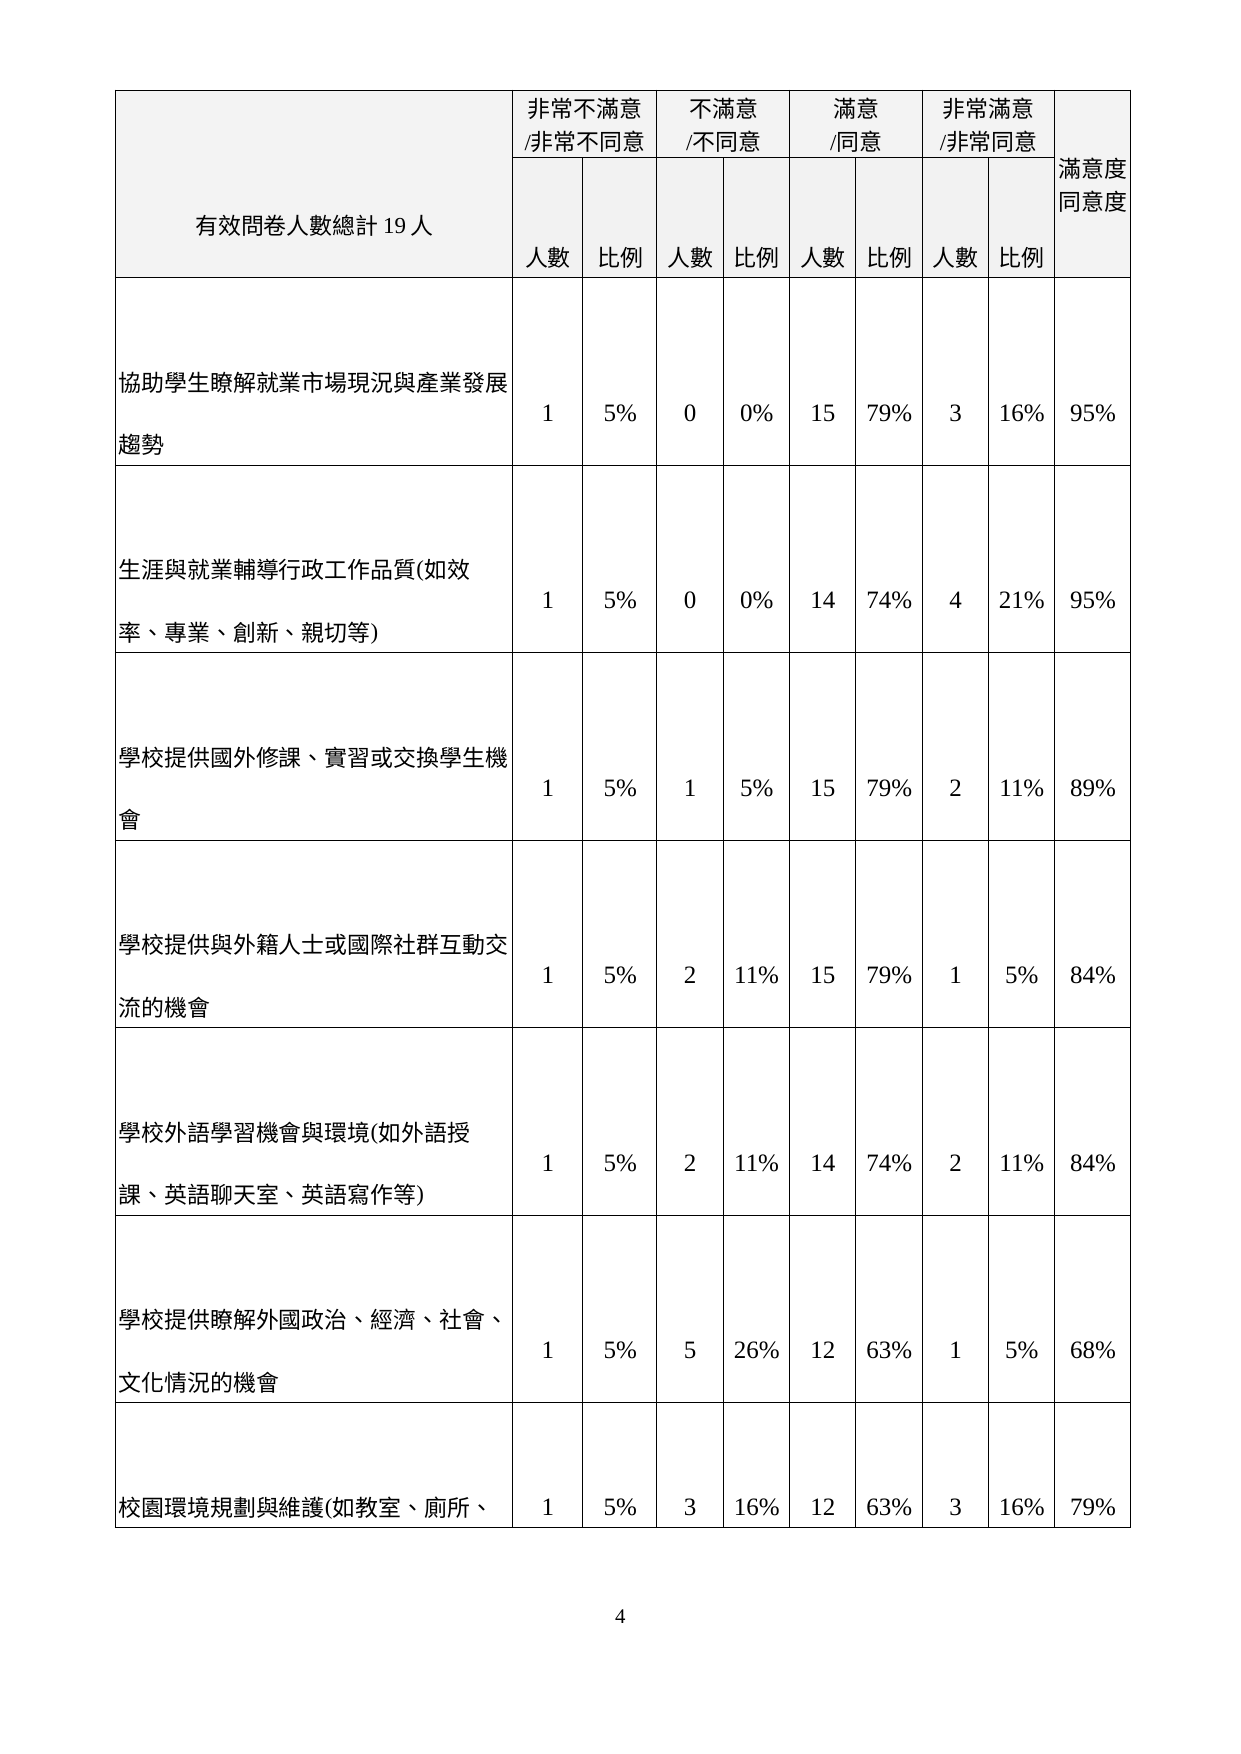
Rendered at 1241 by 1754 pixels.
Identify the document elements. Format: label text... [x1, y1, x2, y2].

table_cell 人數 [923, 158, 988, 277]
table_cell 95% [1055, 278, 1130, 464]
table_cell 1 [513, 1403, 582, 1527]
table_cell 12 [790, 1403, 855, 1527]
table_cell 2 [657, 841, 723, 1027]
table_cell 人數 [513, 158, 582, 277]
table_cell 1 [513, 278, 582, 464]
table_cell 學校提供國外修課、實習或交換學生機會 [116, 653, 512, 839]
table_cell 3 [923, 278, 988, 464]
table_cell 74% [856, 1028, 922, 1214]
table_cell 15 [790, 278, 855, 464]
table_header 有效問卷人數總計19人 [116, 91, 512, 277]
table_header 非常滿意 /非常同意 [923, 91, 1054, 157]
table_cell 人數 [790, 158, 855, 277]
table_cell 5% [989, 1216, 1054, 1402]
table_cell 比例 [856, 158, 922, 277]
table_cell 79% [1055, 1403, 1130, 1527]
table_cell 0% [724, 466, 789, 652]
table_cell 比例 [583, 158, 656, 277]
table_cell 14 [790, 466, 855, 652]
table_cell 1 [513, 1028, 582, 1214]
table_header 滿意度 同意度 [1055, 91, 1130, 277]
table_cell 0% [724, 278, 789, 464]
table_cell 0 [657, 278, 723, 464]
table_cell 74% [856, 466, 922, 652]
table_cell 84% [1055, 841, 1130, 1027]
table_cell 協助學生瞭解就業市場現況與產業發展趨勢 [116, 278, 512, 464]
table_cell 5% [583, 653, 656, 839]
table_cell 5% [583, 1403, 656, 1527]
table_cell 2 [923, 1028, 988, 1214]
table_cell 比例 [724, 158, 789, 277]
table_cell 3 [923, 1403, 988, 1527]
table_header 非常不滿意 /非常不同意 [513, 91, 656, 157]
table_cell 學校提供瞭解外國政治、經濟、社會、文化情況的機會 [116, 1216, 512, 1402]
table_header 滿意 /同意 [790, 91, 922, 157]
table_cell 63% [856, 1403, 922, 1527]
table_cell 1 [513, 1216, 582, 1402]
table_cell 0 [657, 466, 723, 652]
table_cell 21% [989, 466, 1054, 652]
table_cell 5% [583, 841, 656, 1027]
table_cell 95% [1055, 466, 1130, 652]
table_cell 1 [513, 466, 582, 652]
table_cell 5% [583, 1028, 656, 1214]
table_cell 校園環境規劃與維護(如教室、廁所、 [116, 1403, 512, 1527]
table_cell 2 [923, 653, 988, 839]
table_cell 2 [657, 1028, 723, 1214]
table_cell 5% [583, 466, 656, 652]
table_cell 1 [657, 653, 723, 839]
table_cell 11% [724, 841, 789, 1027]
table_cell 1 [923, 1216, 988, 1402]
table_cell 學校提供與外籍人士或國際社群互動交流的機會 [116, 841, 512, 1027]
table_header 不滿意 /不同意 [657, 91, 789, 157]
table_cell 12 [790, 1216, 855, 1402]
table_cell 63% [856, 1216, 922, 1402]
table_cell 1 [513, 653, 582, 839]
table_cell 人數 [657, 158, 723, 277]
table_cell 5 [657, 1216, 723, 1402]
table_cell 生涯與就業輔導行政工作品質(如效率、專業、創新、親切等) [116, 466, 512, 652]
table_cell 5% [989, 841, 1054, 1027]
table_cell 26% [724, 1216, 789, 1402]
table_cell 5% [583, 278, 656, 464]
table_cell 16% [989, 278, 1054, 464]
table_cell 14 [790, 1028, 855, 1214]
table_cell 84% [1055, 1028, 1130, 1214]
table_cell 1 [923, 841, 988, 1027]
table_cell 11% [724, 1028, 789, 1214]
table_cell 15 [790, 841, 855, 1027]
table_cell 5% [724, 653, 789, 839]
table_cell 89% [1055, 653, 1130, 839]
table_cell 學校外語學習機會與環境(如外語授課、英語聊天室、英語寫作等) [116, 1028, 512, 1214]
table_cell 16% [724, 1403, 789, 1527]
table_cell 3 [657, 1403, 723, 1527]
table_cell 4 [923, 466, 988, 652]
table_cell 比例 [989, 158, 1054, 277]
table_cell 1 [513, 841, 582, 1027]
table_cell 5% [583, 1216, 656, 1402]
table_cell 79% [856, 278, 922, 464]
table_cell 79% [856, 653, 922, 839]
table_cell 15 [790, 653, 855, 839]
table_cell 11% [989, 653, 1054, 839]
table_cell 68% [1055, 1216, 1130, 1402]
table_cell 79% [856, 841, 922, 1027]
table_cell 16% [989, 1403, 1054, 1527]
table_cell 11% [989, 1028, 1054, 1214]
